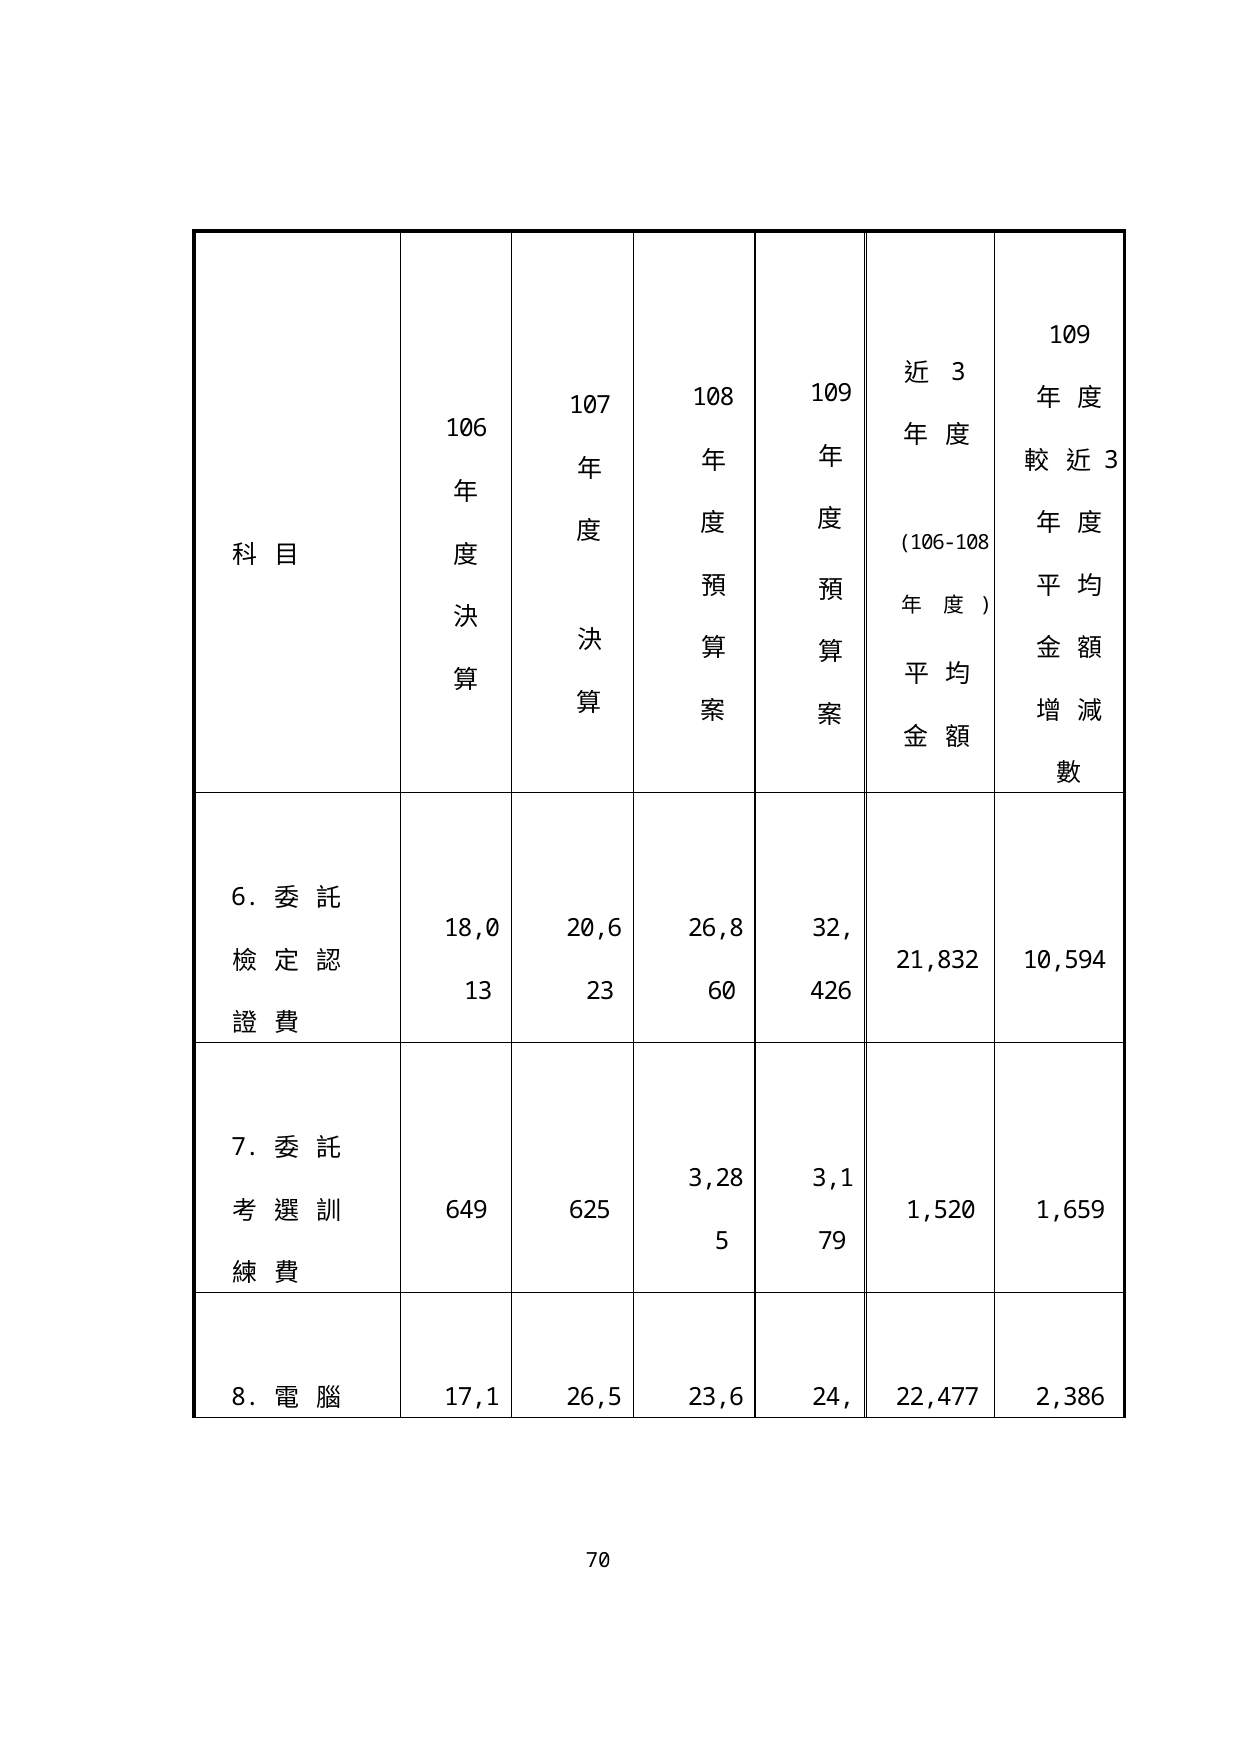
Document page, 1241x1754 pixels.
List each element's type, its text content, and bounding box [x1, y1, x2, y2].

table_header 109年度 預算案 [756, 233, 864, 792]
table_cell 8.電腦 [196, 1293, 400, 1417]
table_cell 7.委託考選訓練費 [196, 1043, 400, 1292]
table_cell 3,179 [756, 1043, 864, 1292]
table_cell 6.委託檢定認證費 [196, 793, 400, 1042]
table_cell 18,013 [401, 793, 511, 1042]
table_cell 1,520 [867, 1043, 994, 1292]
table_cell 17,1 [401, 1293, 511, 1417]
table_cell 32,426 [756, 793, 864, 1042]
table_cell 3,285 [634, 1043, 754, 1292]
table_cell 21,832 [867, 793, 994, 1042]
table_header 近3年度 (106-108年度) 平均金額 [867, 233, 994, 792]
table_cell 26,860 [634, 793, 754, 1042]
table_cell 23,6 [634, 1293, 754, 1417]
table_cell 22,477 [867, 1293, 994, 1417]
table_cell 625 [512, 1043, 633, 1292]
table_cell 24, [756, 1293, 864, 1417]
table_cell 1,659 [995, 1043, 1123, 1292]
table_cell 2,386 [995, 1293, 1123, 1417]
table_cell 10,594 [995, 793, 1123, 1042]
table_header 108年度 預算案 [634, 233, 754, 792]
table_header 科目 [196, 233, 400, 792]
table_cell 649 [401, 1043, 511, 1292]
table_header 106年度決算 [401, 233, 511, 792]
table_cell 20,623 [512, 793, 633, 1042]
table_header 109年度較近3年度平均金額增減數 [995, 233, 1123, 792]
table_header 107年度 決算 [512, 233, 633, 792]
table_cell 26,5 [512, 1293, 633, 1417]
